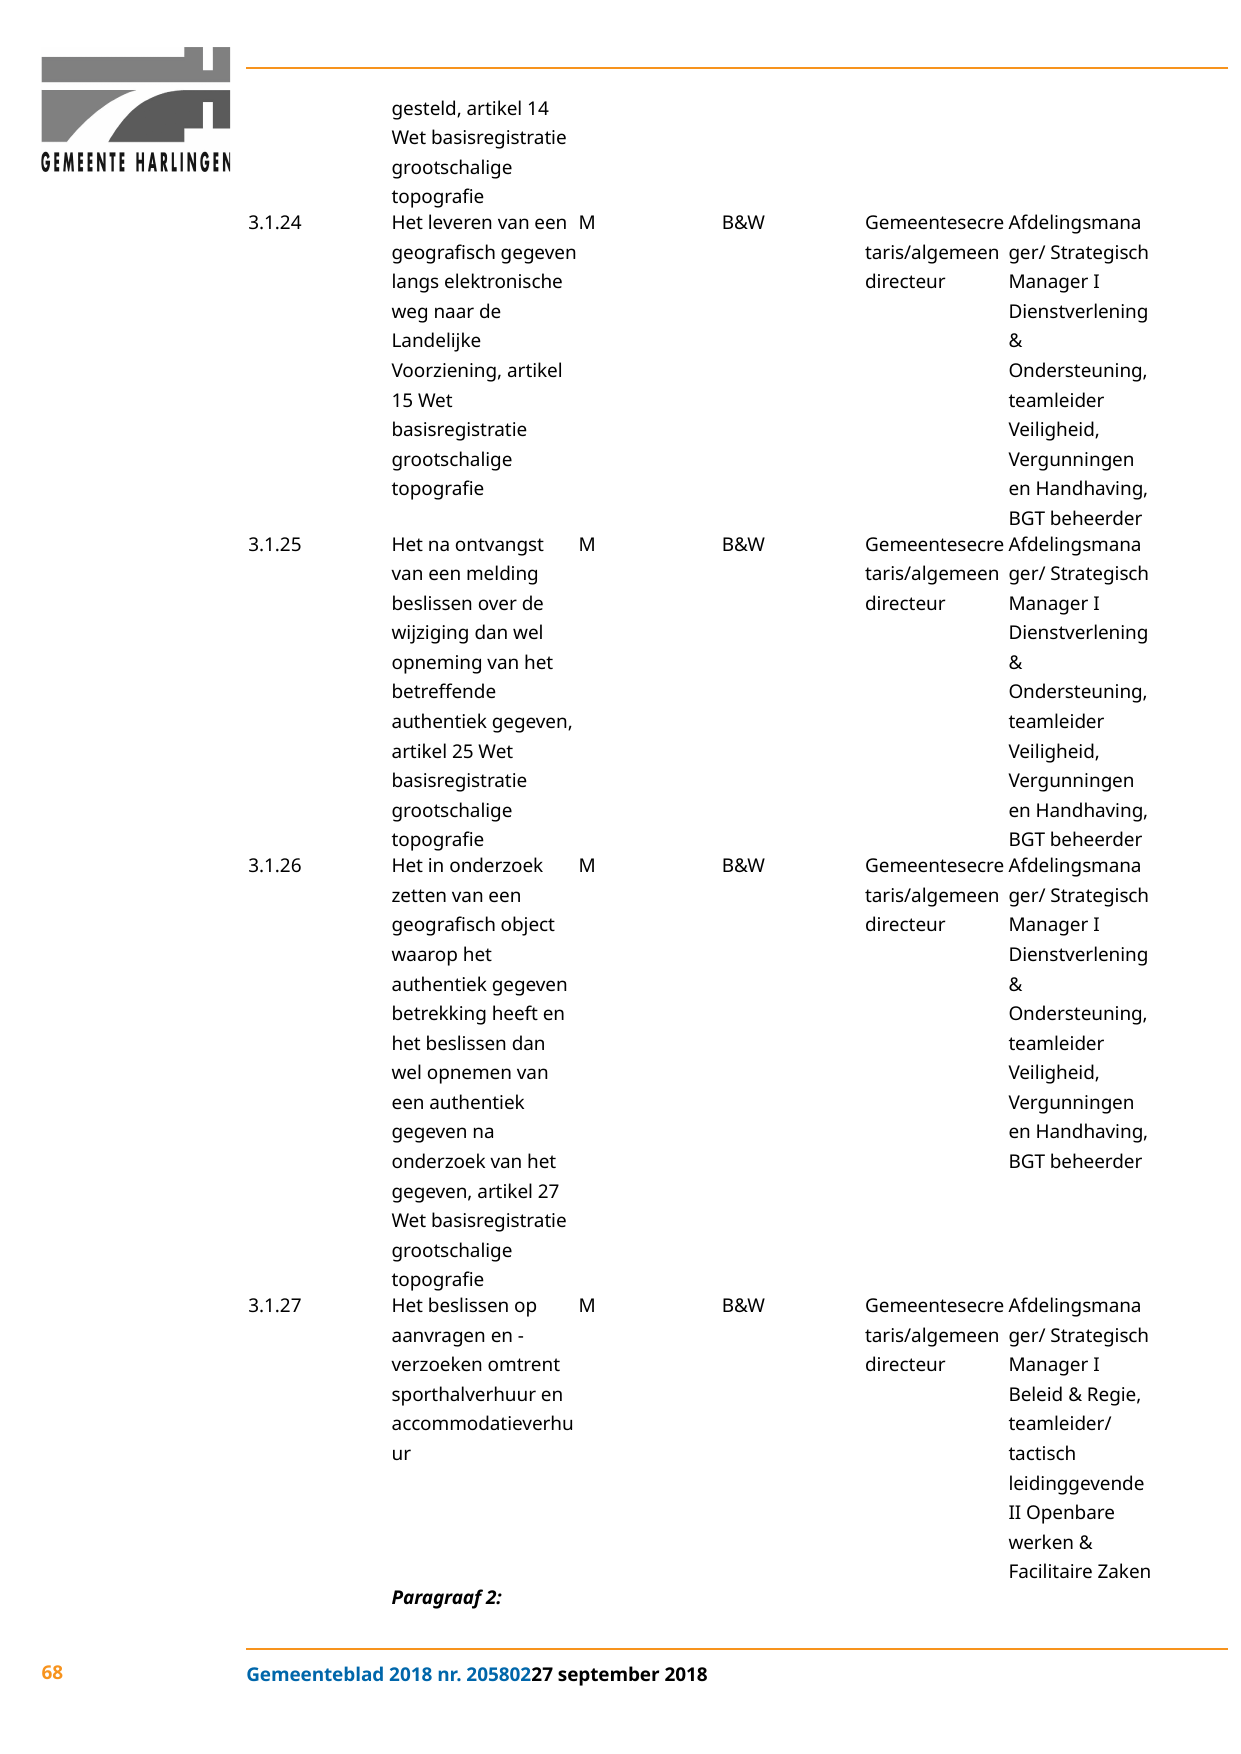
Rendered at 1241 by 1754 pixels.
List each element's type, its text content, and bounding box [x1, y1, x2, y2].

picture [41, 47, 231, 172]
table_cell [1008, 1584, 1152, 1610]
table_cell gesteld, artikel 14 Wet basisregistratie grootschalige topografie [391, 95, 578, 209]
table_cell B&W [722, 1292, 865, 1584]
table_cell Paragraaf 2: [391, 1584, 578, 1610]
table_cell Afdelingsmanager/ Strategisch Manager I Beleid & Regie, teamleider/ tactisch leidinggevende II Openbare werken & Facilitaire Zaken [1008, 1292, 1152, 1584]
table_cell M [578, 209, 722, 531]
table_cell Gemeentesecretaris/algemeen directeur [865, 209, 1008, 531]
table_cell Het leveren van een geografisch gegeven langs elektronische weg naar de Landelijke Voorziening, artikel 15 Wet basisregistratie grootschalige topografie [391, 209, 578, 531]
table_cell 3.1.26 [248, 853, 391, 1292]
table_cell [722, 95, 865, 209]
table_cell [248, 95, 391, 209]
table_cell B&W [722, 531, 865, 852]
table_cell Het na ontvangst van een melding beslissen over de wijziging dan wel opneming van het betreffende authentiek gegeven, artikel 25 Wet basisregistratie grootschalige topografie [391, 531, 578, 852]
table_cell [578, 95, 722, 209]
table_cell [578, 1584, 722, 1610]
table_cell B&W [722, 209, 865, 531]
table_cell M [578, 531, 722, 852]
table_cell Afdelingsmanager/ Strategisch Manager I Dienstverlening & Ondersteuning, teamleider Veiligheid, Vergunningen en Handhaving, BGT beheerder [1008, 531, 1152, 852]
table_cell [248, 1584, 391, 1610]
table_cell Afdelingsmanager/ Strategisch Manager I Dienstverlening & Ondersteuning, teamleider Veiligheid, Vergunningen en Handhaving, BGT beheerder [1008, 209, 1152, 531]
table_cell Gemeentesecretaris/algemeen directeur [865, 531, 1008, 852]
table_cell 3.1.24 [248, 209, 391, 531]
table_cell Het in onderzoek zetten van een geografisch object waarop het authentiek gegeven betrekking heeft en het beslissen dan wel opnemen van een authentiek gegeven na onderzoek van het gegeven, artikel 27 Wet basisregistratie grootschalige topografie [391, 853, 578, 1292]
table_cell Afdelingsmanager/ Strategisch Manager I Dienstverlening & Ondersteuning, teamleider Veiligheid, Vergunningen en Handhaving, BGT beheerder [1008, 853, 1152, 1292]
table_cell Gemeentesecretaris/algemeen directeur [865, 853, 1008, 1292]
table_cell [722, 1584, 865, 1610]
table_cell B&W [722, 853, 865, 1292]
table_cell 3.1.27 [248, 1292, 391, 1584]
table_cell 3.1.25 [248, 531, 391, 852]
table_cell M [578, 853, 722, 1292]
table_cell M [578, 1292, 722, 1584]
table_cell [1008, 95, 1152, 209]
table_cell [865, 1584, 1008, 1610]
table_cell Het beslissen op aanvragen en -verzoeken omtrent sporthalverhuur en accommodatieverhuur [391, 1292, 578, 1584]
table_cell Gemeentesecretaris/algemeen directeur [865, 1292, 1008, 1584]
table_cell [865, 95, 1008, 209]
